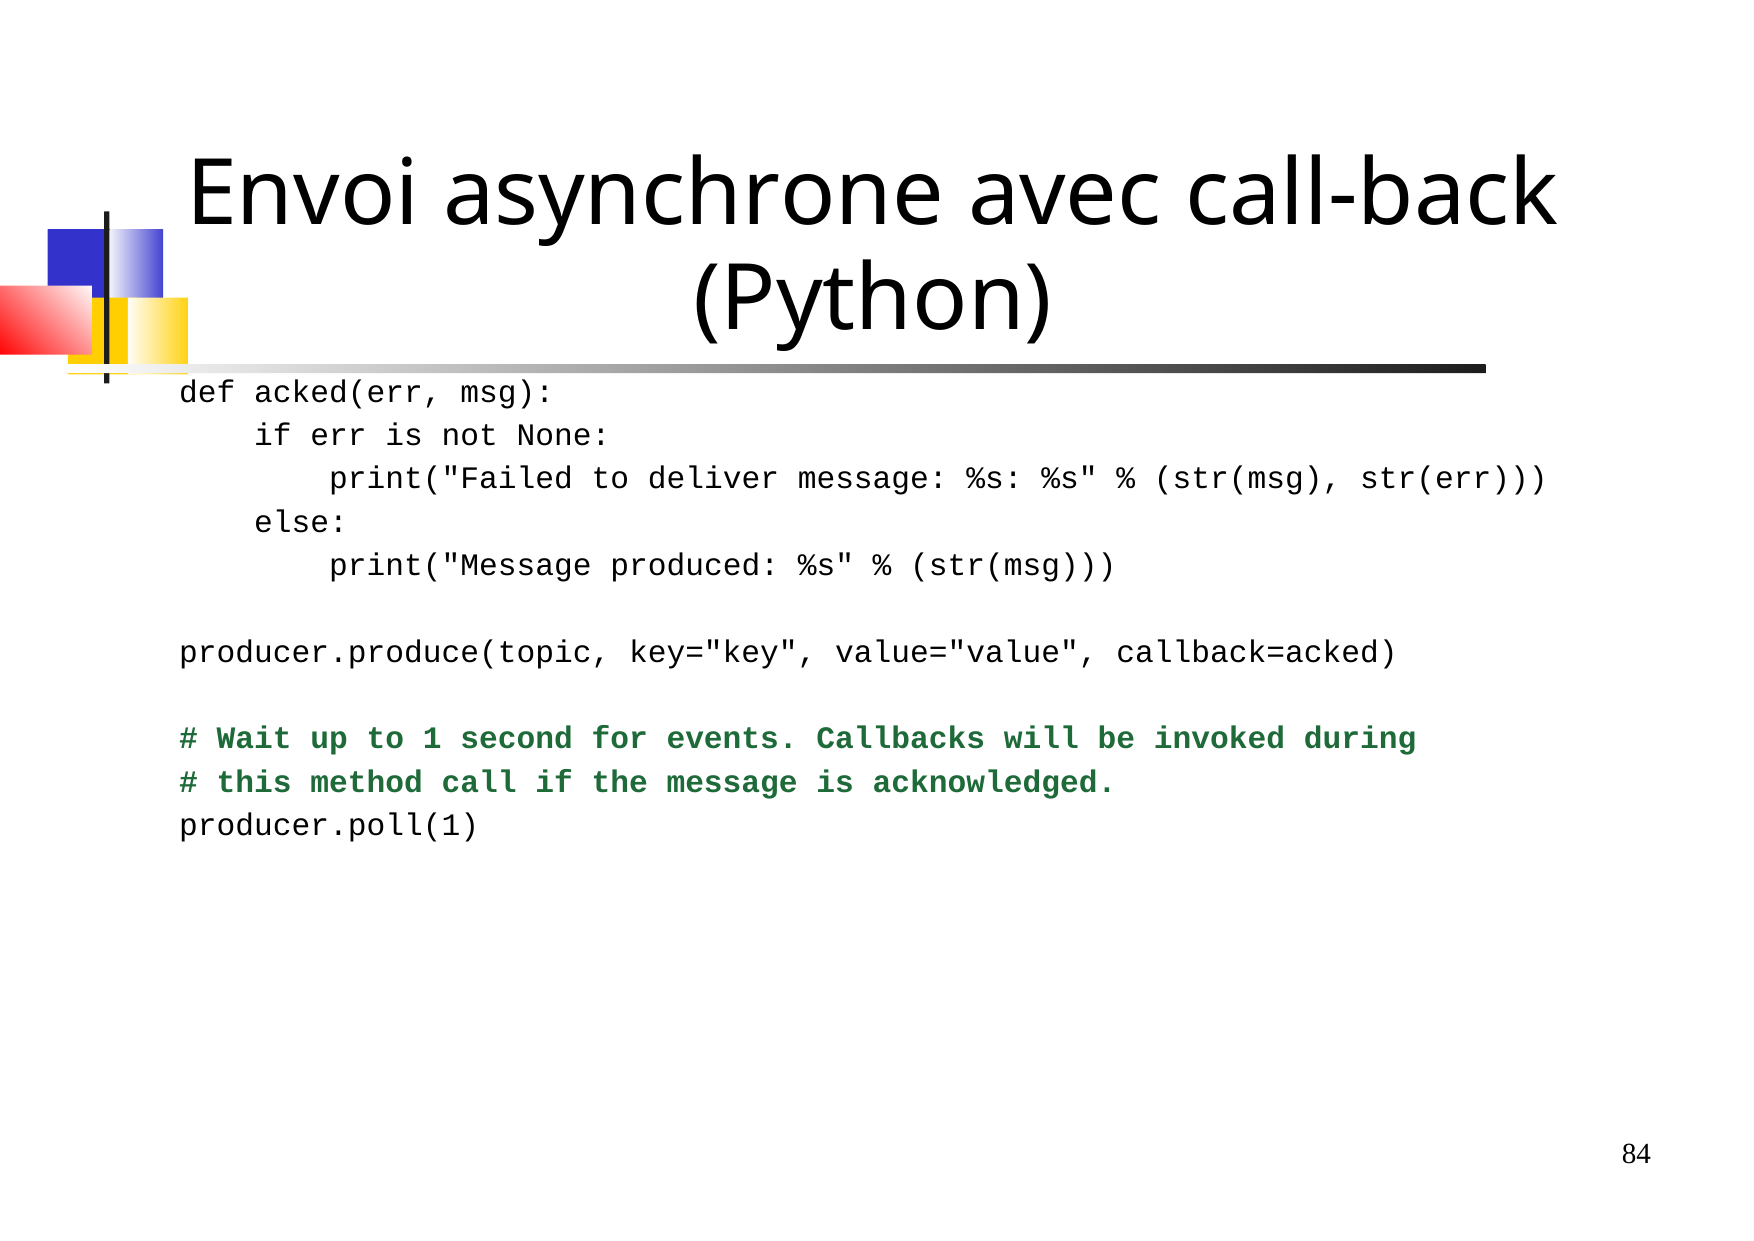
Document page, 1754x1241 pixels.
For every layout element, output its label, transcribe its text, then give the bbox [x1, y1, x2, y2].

list def acked(err, msg): if err is not None: print("Failed to deliver message: %s: %s" % (str(msg), str(err))) else: print("Message produced: %s" % (str(msg))) producer.produce(topic, key="key", value="value", callback=acked) # Wait up to 1 second for events. Callbacks will be invoked during # this method call if the message is acknowledged. producer.poll(1) [179, 371, 1567, 1091]
title Envoi asynchrone avec call-back (Python) [179, 139, 1567, 351]
